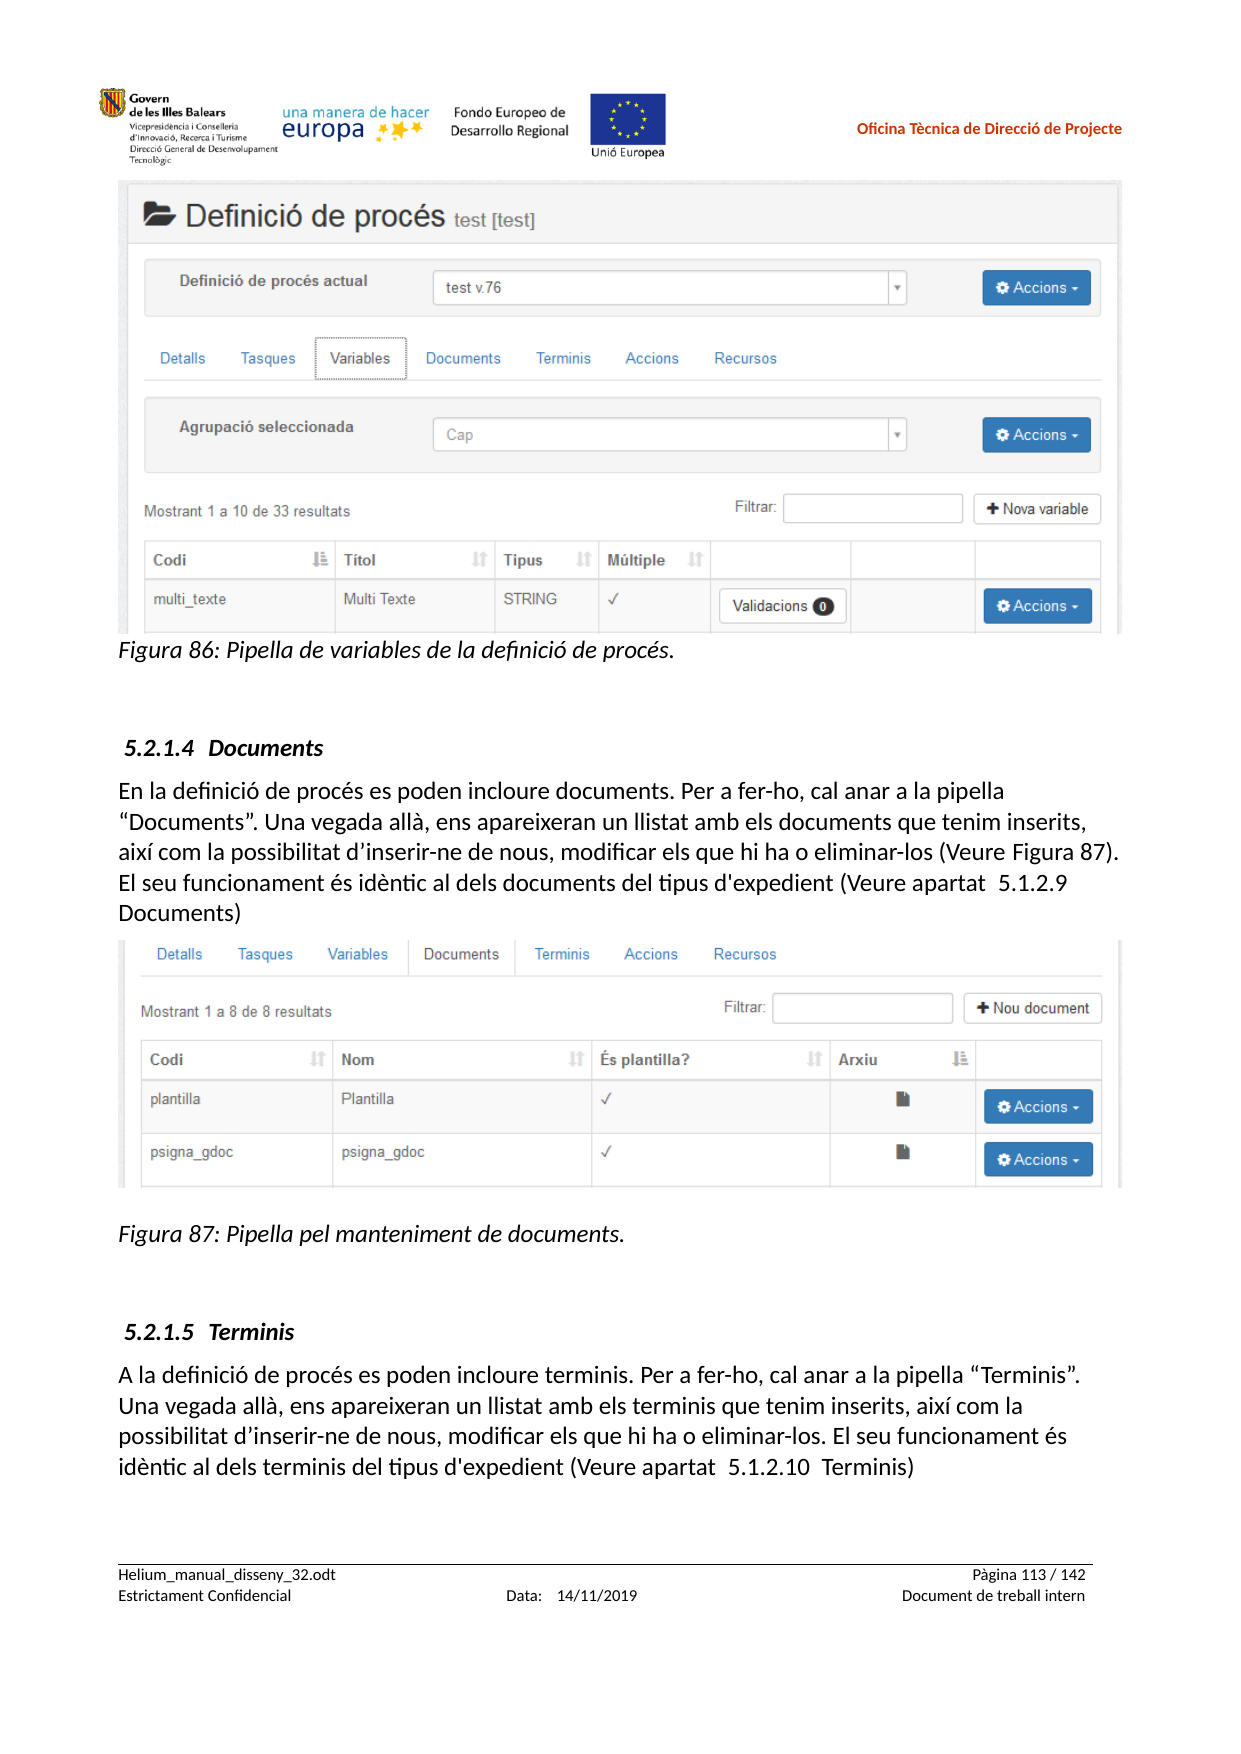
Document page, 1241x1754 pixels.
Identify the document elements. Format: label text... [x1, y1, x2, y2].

text Figura 86: Pipella de variables de la definició de procés. [118, 634, 1122, 664]
subtitle Terminis [118, 1317, 1122, 1347]
picture [118, 180, 1123, 634]
text Figura 87: Pipella pel manteniment de documents. [118, 1188, 1122, 1249]
subtitle Documents [118, 732, 1122, 763]
text En la definició de procés es poden incloure documents. Per a fer-ho, cal anar a la pipella “Documents”. Una vegada allà, ens apareixeran un llistat amb els documents que tenim inserits, així com la possibilitat d’inserir-ne de nous, modificar els que hi ha o eliminar-los (Veure Figura 87). El seu funcionament és idèntic al dels documents del tipus d'expedient (Veure apartat 5.1.2.9 Documents) [118, 775, 1122, 928]
text A la definició de procés es poden incloure terminis. Per a fer-ho, cal anar a la pipella “Terminis”. Una vegada allà, ens apareixeran un llistat amb els terminis que tenim inserits, així com la possibilitat d’inserir-ne de nous, modificar els que hi ha o eliminar-los. El seu funcionament és idèntic al dels terminis del tipus d'expedient (Veure apartat 5.1.2.10 Terminis) [118, 1359, 1122, 1482]
picture [99, 87, 668, 166]
picture [118, 940, 1123, 1188]
